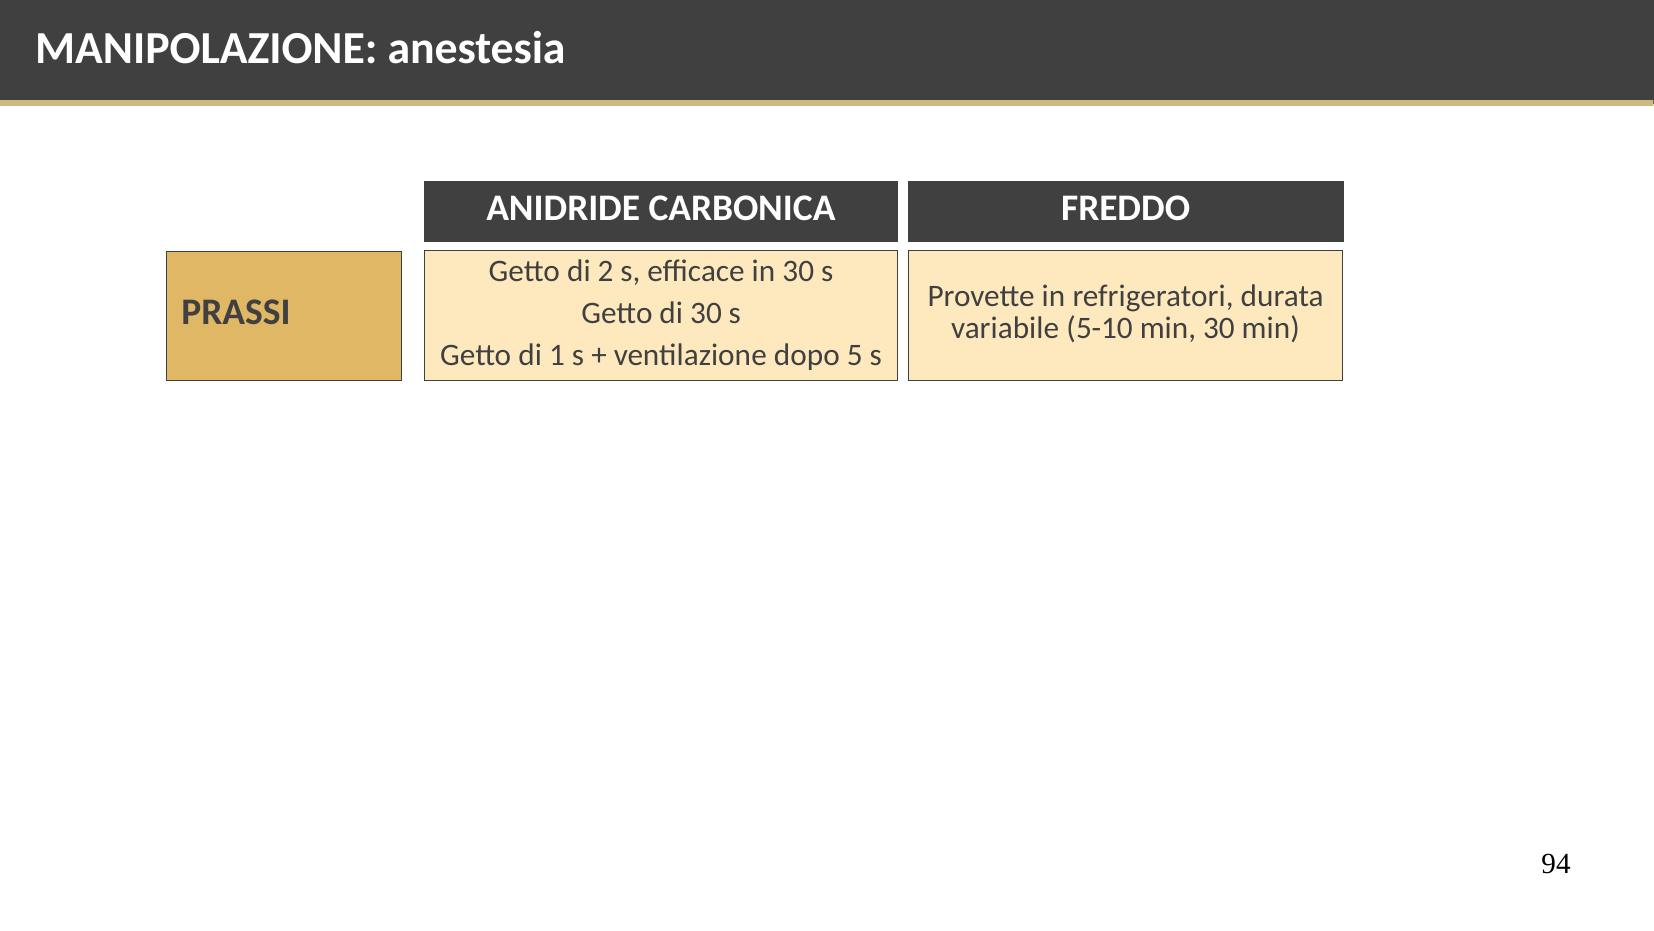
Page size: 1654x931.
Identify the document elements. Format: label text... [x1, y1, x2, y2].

text_box MANIPOLAZIONE: anestesia [0, 0, 1654, 100]
text_box ANIDRIDE CARBONICA [424, 181, 898, 242]
text_box Getto di 2 s, efficace in 30 s Getto di 30 s Getto di 1 s + ventilazione dopo 5 s [424, 250, 898, 381]
text_box FREDDO [908, 181, 1344, 242]
text_box PRASSI [166, 251, 402, 381]
text_box Provette in refrigeratori, durata variabile (5-10 min, 30 min) [908, 250, 1343, 381]
